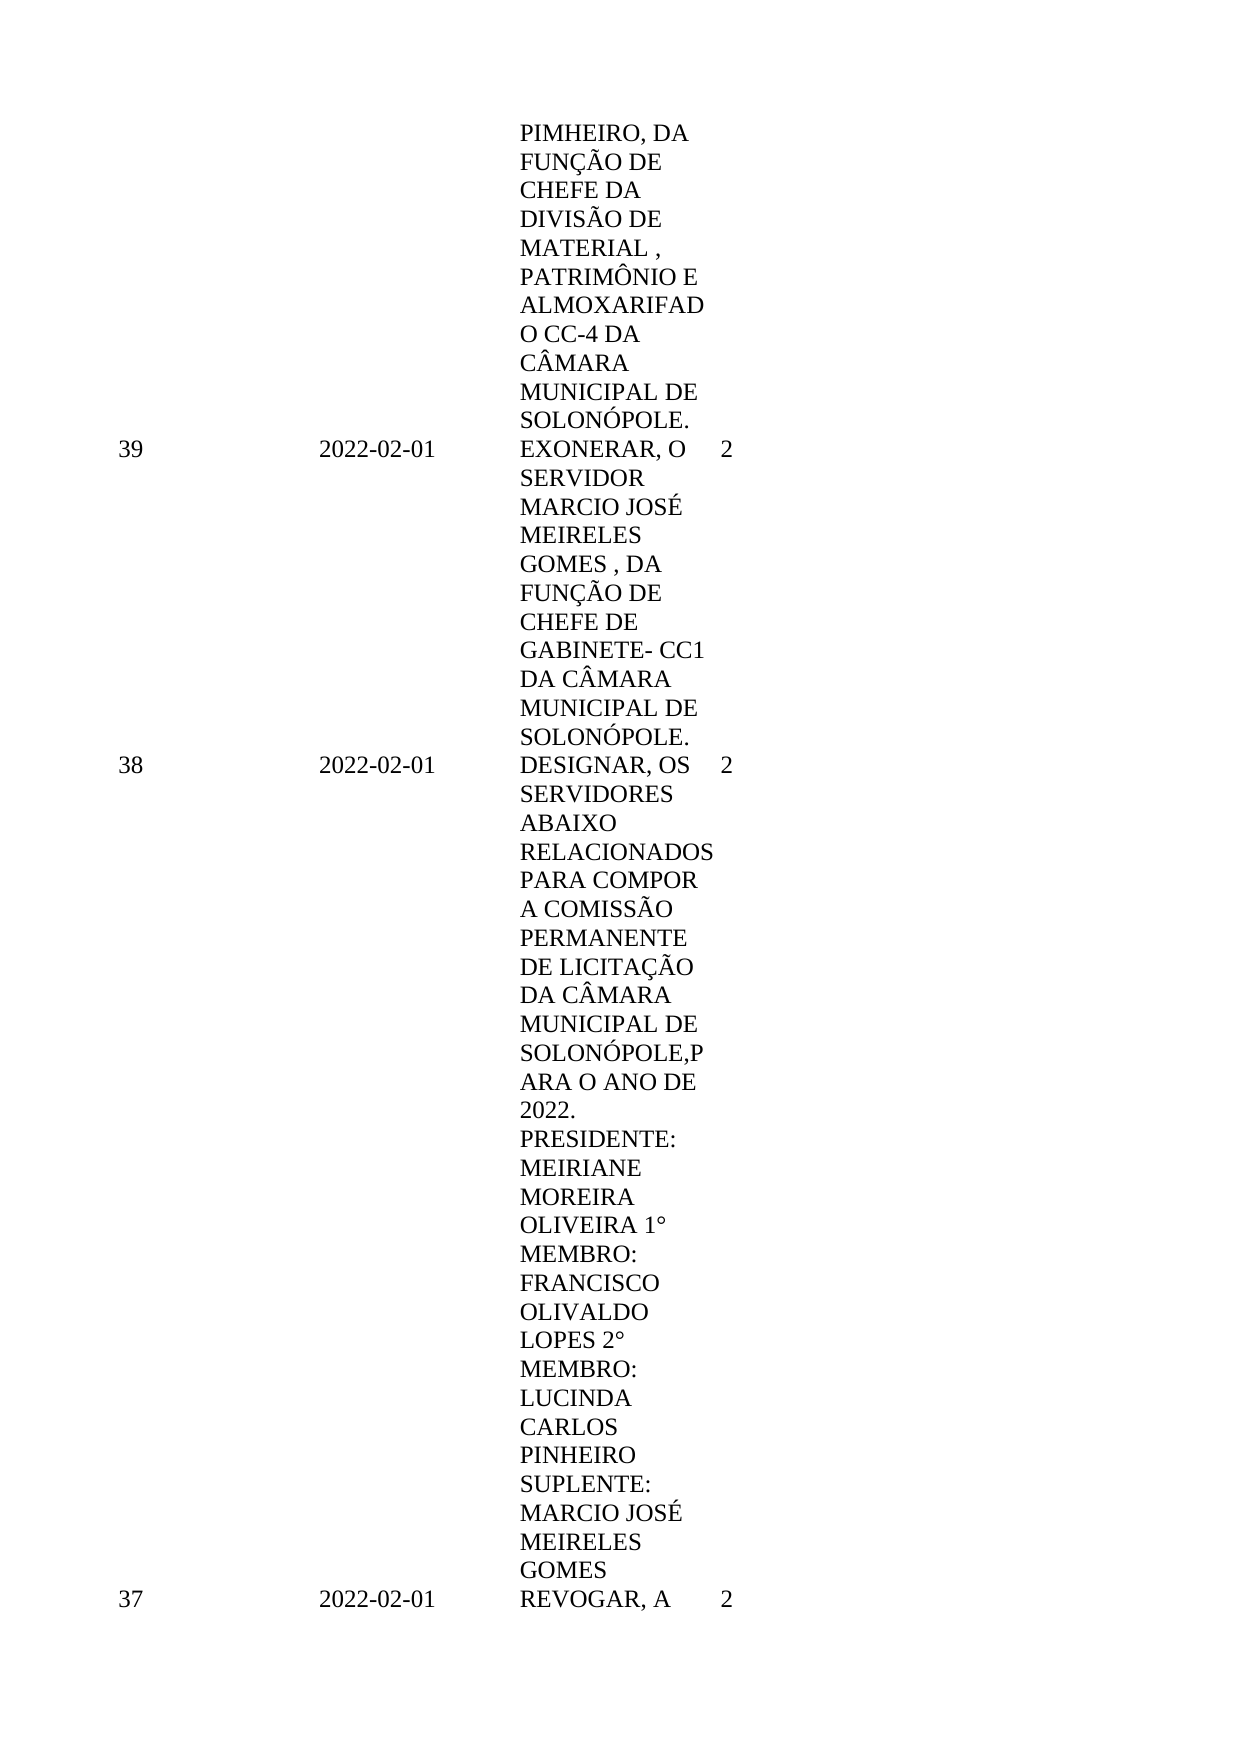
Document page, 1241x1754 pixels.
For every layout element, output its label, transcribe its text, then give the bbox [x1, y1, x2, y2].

table_cell 2022-02-01 [319, 751, 519, 1584]
table_cell PIMHEIRO, DA FUNÇÃO DE CHEFE DA DIVISÃO DE MATERIAL , PATRIMÔNIO E ALMOXARIFADO CC-4 DA CÂMARA MUNICIPAL DE SOLONÓPOLE. [520, 118, 720, 434]
table_cell [921, 1584, 1122, 1613]
table_cell EXONERAR, O SERVIDOR MARCIO JOSÉ MEIRELES GOMES , DA FUNÇÃO DE CHEFE DE GABINETE- CC1 DA CÂMARA MUNICIPAL DE SOLONÓPOLE. [520, 434, 720, 751]
table_cell REVOGAR, A [520, 1584, 720, 1613]
table_cell [319, 118, 519, 434]
table_cell [921, 118, 1122, 434]
table_cell 2 [720, 751, 921, 1584]
table_cell [720, 118, 921, 434]
table_cell 2 [720, 434, 921, 751]
table_cell DESIGNAR, OS SERVIDORES ABAIXO RELACIONADOS PARA COMPOR A COMISSÃO PERMANENTE DE LICITAÇÃO DA CÂMARA MUNICIPAL DE SOLONÓPOLE,PARA O ANO DE 2022. PRESIDENTE: MEIRIANE MOREIRA OLIVEIRA 1° MEMBRO: FRANCISCO OLIVALDO LOPES 2° MEMBRO: LUCINDA CARLOS PINHEIRO SUPLENTE: MARCIO JOSÉ MEIRELES GOMES [520, 751, 720, 1584]
table_cell 2022-02-01 [319, 434, 519, 751]
table_cell [921, 434, 1122, 751]
table_cell 37 [118, 1584, 319, 1613]
table_cell 38 [118, 751, 319, 1584]
table_cell 39 [118, 434, 319, 751]
table_cell [921, 751, 1122, 1584]
table_cell [118, 118, 319, 434]
table_cell 2 [720, 1584, 921, 1613]
table_cell 2022-02-01 [319, 1584, 519, 1613]
